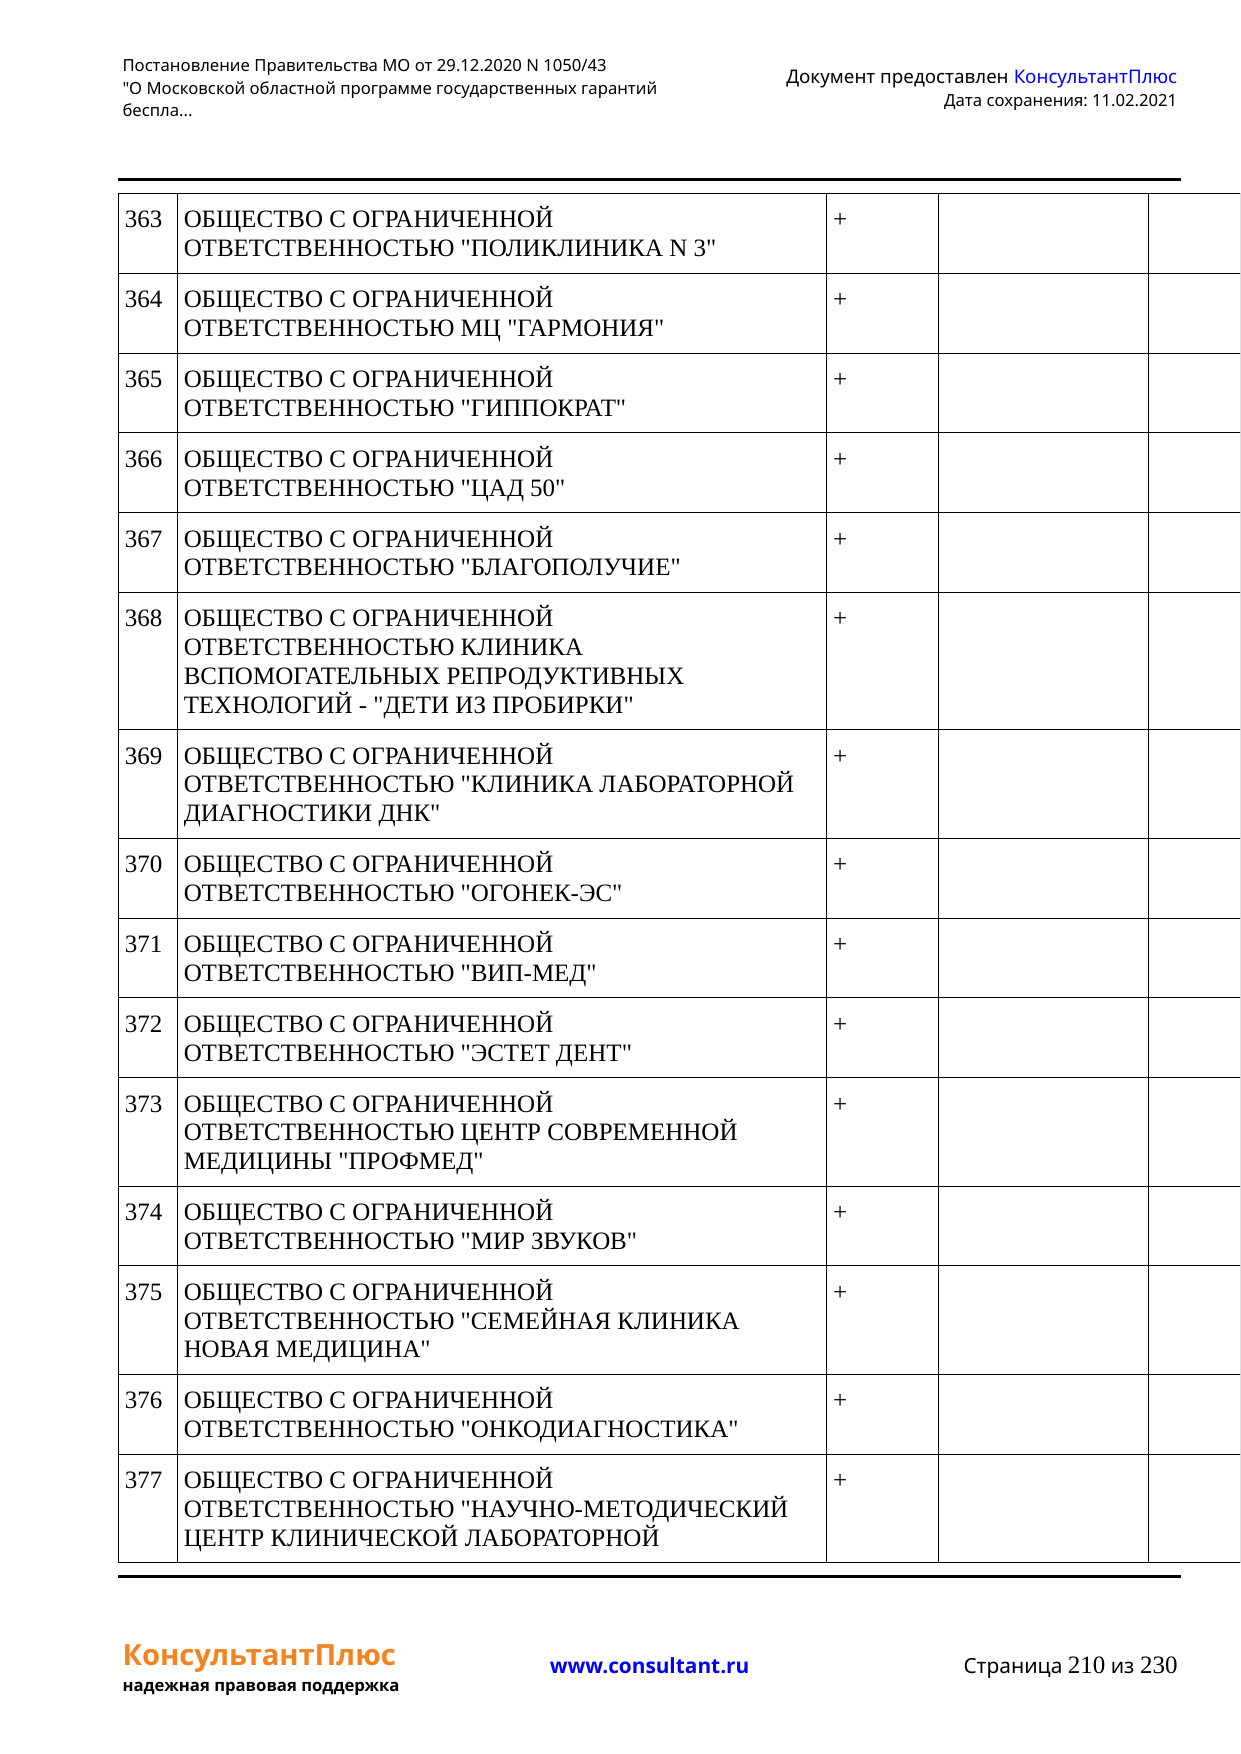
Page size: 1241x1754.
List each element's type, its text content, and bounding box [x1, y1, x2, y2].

table_cell [1149, 1375, 1240, 1454]
table_cell ОБЩЕСТВО С ОГРАНИЧЕННОЙ ОТВЕТСТВЕННОСТЬЮ "ВИП-МЕД" [178, 919, 826, 997]
table_cell 369 [119, 730, 177, 838]
table_cell [1149, 1078, 1240, 1186]
table_cell ОБЩЕСТВО С ОГРАНИЧЕННОЙ ОТВЕТСТВЕННОСТЬЮ МЦ "ГАРМОНИЯ" [178, 274, 826, 352]
table_cell [1149, 1266, 1240, 1374]
table_cell + [827, 1187, 938, 1265]
table_cell ОБЩЕСТВО С ОГРАНИЧЕННОЙ ОТВЕТСТВЕННОСТЬЮ "НАУЧНО-МЕТОДИЧЕСКИЙ ЦЕНТР КЛИНИЧЕСКОЙ ЛАБОРАТОРНОЙ [178, 1455, 826, 1562]
table_cell ОБЩЕСТВО С ОГРАНИЧЕННОЙ ОТВЕТСТВЕННОСТЬЮ "БЛАГОПОЛУЧИЕ" [178, 513, 826, 592]
table_cell ОБЩЕСТВО С ОГРАНИЧЕННОЙ ОТВЕТСТВЕННОСТЬЮ "ЦАД 50" [178, 433, 826, 512]
table_cell [1149, 1455, 1240, 1562]
table_cell [939, 274, 1148, 352]
table_cell + [827, 1375, 938, 1454]
table_cell ОБЩЕСТВО С ОГРАНИЧЕННОЙ ОТВЕТСТВЕННОСТЬЮ "МИР ЗВУКОВ" [178, 1187, 826, 1265]
table_cell [939, 1266, 1148, 1374]
table_cell [939, 919, 1148, 997]
table_cell [939, 513, 1148, 592]
table_cell 375 [119, 1266, 177, 1374]
table_cell [1149, 730, 1240, 838]
table_cell + [827, 513, 938, 592]
table_cell 372 [119, 998, 177, 1077]
table_cell + [827, 354, 938, 432]
table_cell [939, 1187, 1148, 1265]
table_cell [1149, 919, 1240, 997]
table_cell 371 [119, 919, 177, 997]
table_cell ОБЩЕСТВО С ОГРАНИЧЕННОЙ ОТВЕТСТВЕННОСТЬЮ ЦЕНТР СОВРЕМЕННОЙ МЕДИЦИНЫ "ПРОФМЕД" [178, 1078, 826, 1186]
table_cell ОБЩЕСТВО С ОГРАНИЧЕННОЙ ОТВЕТСТВЕННОСТЬЮ "ГИППОКРАТ" [178, 354, 826, 432]
table_cell [939, 1078, 1148, 1186]
table_cell [939, 433, 1148, 512]
table_cell + [827, 1078, 938, 1186]
table_cell [1149, 274, 1240, 352]
table_cell ОБЩЕСТВО С ОГРАНИЧЕННОЙ ОТВЕТСТВЕННОСТЬЮ "СЕМЕЙНАЯ КЛИНИКА НОВАЯ МЕДИЦИНА" [178, 1266, 826, 1374]
table_cell ОБЩЕСТВО С ОГРАНИЧЕННОЙ ОТВЕТСТВЕННОСТЬЮ "ЭСТЕТ ДЕНТ" [178, 998, 826, 1077]
table_cell 365 [119, 354, 177, 432]
table_cell + [827, 919, 938, 997]
table_cell [939, 839, 1148, 917]
table_cell [939, 194, 1148, 273]
table_cell + [827, 593, 938, 729]
table_cell 374 [119, 1187, 177, 1265]
table_cell [1149, 194, 1240, 273]
table_cell 366 [119, 433, 177, 512]
table_cell [1149, 998, 1240, 1077]
table_cell ОБЩЕСТВО С ОГРАНИЧЕННОЙ ОТВЕТСТВЕННОСТЬЮ "ОГОНЕК-ЭС" [178, 839, 826, 917]
table_cell [939, 1375, 1148, 1454]
table_cell + [827, 730, 938, 838]
table_cell + [827, 194, 938, 273]
table_cell [939, 354, 1148, 432]
table_cell 367 [119, 513, 177, 592]
table_cell [1149, 513, 1240, 592]
table_cell [1149, 1187, 1240, 1265]
table_cell + [827, 839, 938, 917]
table_cell 370 [119, 839, 177, 917]
table_cell ОБЩЕСТВО С ОГРАНИЧЕННОЙ ОТВЕТСТВЕННОСТЬЮ "ОНКОДИАГНОСТИКА" [178, 1375, 826, 1454]
table_cell + [827, 1455, 938, 1562]
table_cell 368 [119, 593, 177, 729]
table_cell ОБЩЕСТВО С ОГРАНИЧЕННОЙ ОТВЕТСТВЕННОСТЬЮ "КЛИНИКА ЛАБОРАТОРНОЙ ДИАГНОСТИКИ ДНК" [178, 730, 826, 838]
table_cell 364 [119, 274, 177, 352]
table_cell [1149, 354, 1240, 432]
table_cell ОБЩЕСТВО С ОГРАНИЧЕННОЙ ОТВЕТСТВЕННОСТЬЮ КЛИНИКА ВСПОМОГАТЕЛЬНЫХ РЕПРОДУКТИВНЫХ ТЕХНОЛОГИЙ - "ДЕТИ ИЗ ПРОБИРКИ" [178, 593, 826, 729]
table_cell [1149, 433, 1240, 512]
table_cell [939, 730, 1148, 838]
table_cell 363 [119, 194, 177, 273]
table_cell [939, 998, 1148, 1077]
table_cell 376 [119, 1375, 177, 1454]
table_cell [1149, 839, 1240, 917]
table_cell + [827, 274, 938, 352]
table_cell + [827, 1266, 938, 1374]
table_cell [1149, 593, 1240, 729]
table_cell + [827, 433, 938, 512]
table_cell 373 [119, 1078, 177, 1186]
table_cell [939, 593, 1148, 729]
table_cell 377 [119, 1455, 177, 1562]
table_cell [939, 1455, 1148, 1562]
table_cell + [827, 998, 938, 1077]
table_cell ОБЩЕСТВО С ОГРАНИЧЕННОЙ ОТВЕТСТВЕННОСТЬЮ "ПОЛИКЛИНИКА N 3" [178, 194, 826, 273]
